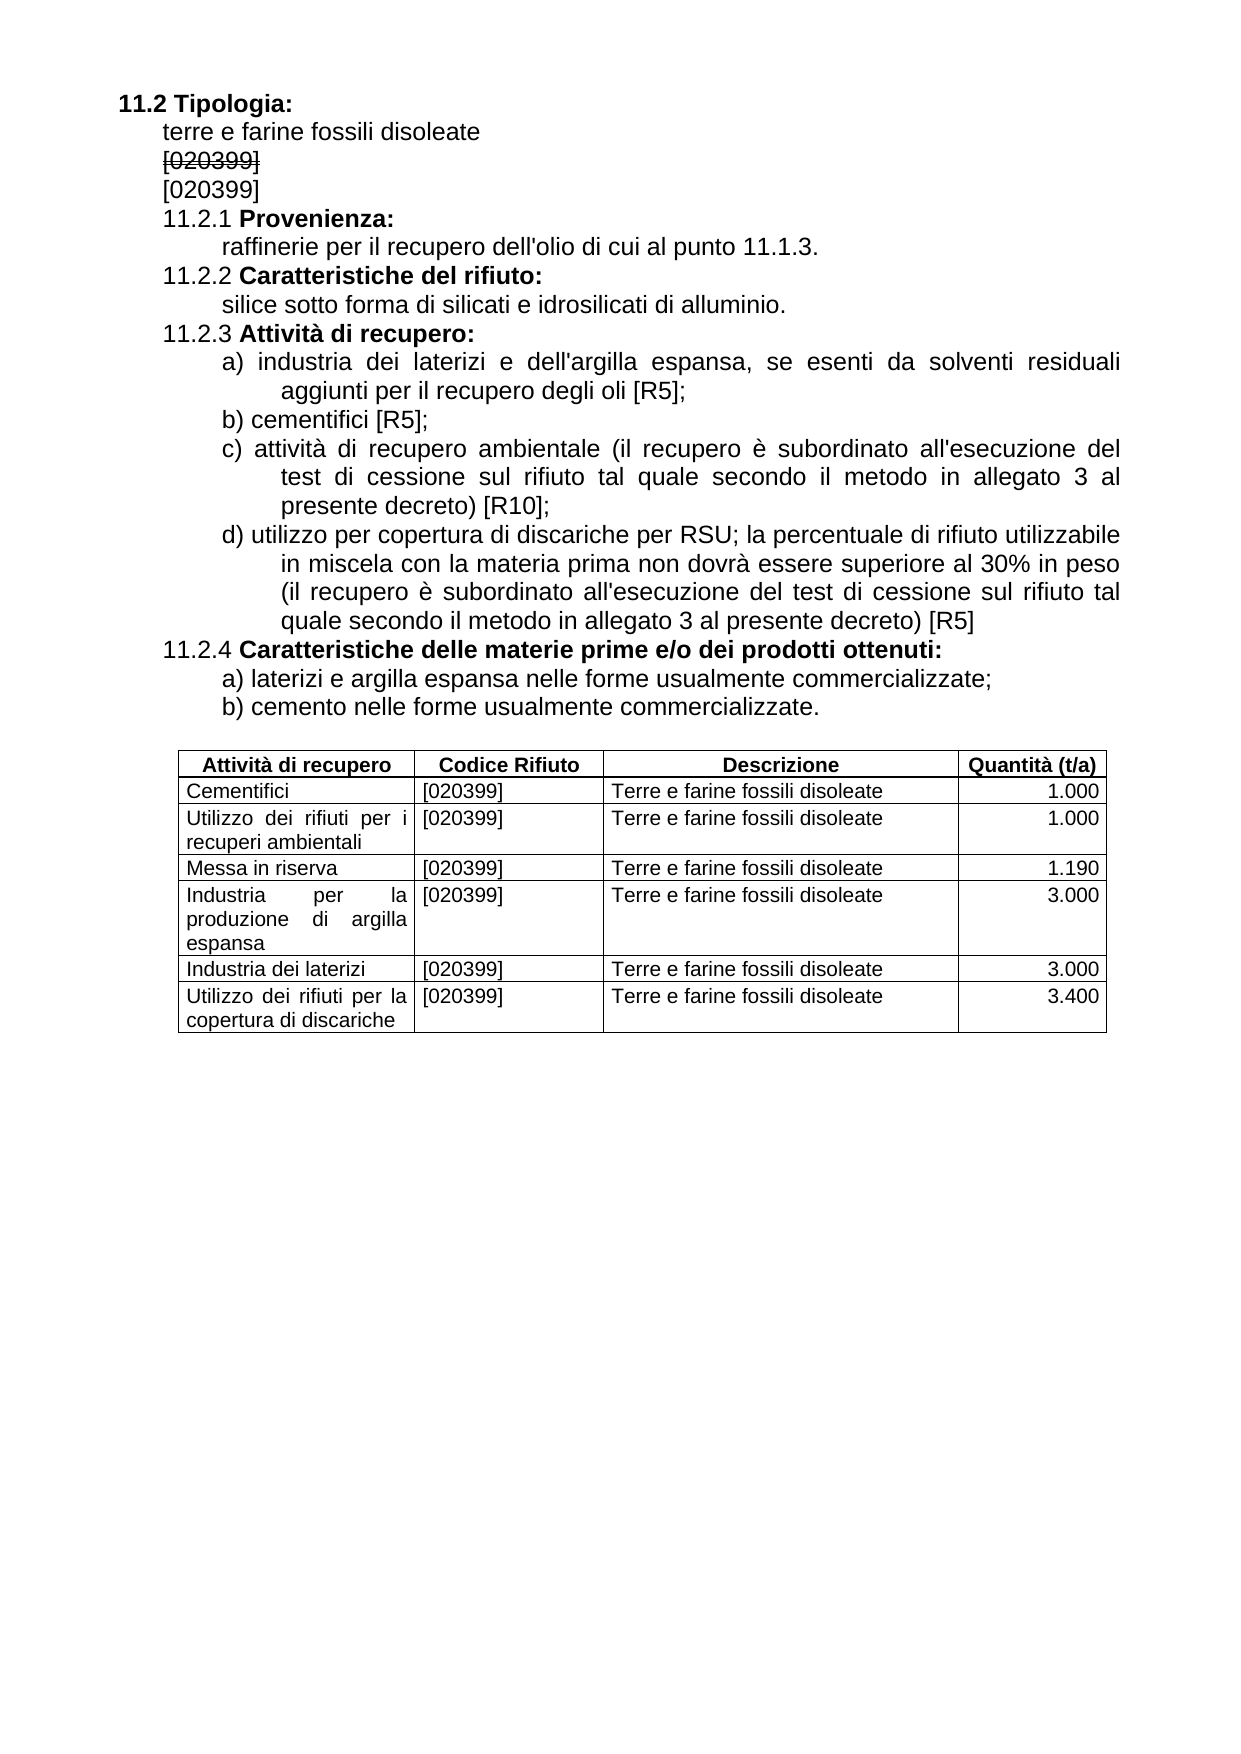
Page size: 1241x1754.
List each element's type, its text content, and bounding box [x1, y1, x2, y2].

subtitle 11.2 Tipologia: [118, 89, 1122, 117]
text b) cemento nelle forme usualmente commercializzate. [222, 692, 1122, 721]
text [020399] [162, 146, 1122, 175]
text d) utilizzo per copertura di discariche per RSU; la percentuale di rifiuto utilizzabile in miscela con la materia prima non dovrà essere superiore al 30% in peso (il recupero è subordinato all'esecuzione del test di cessione sul rifiuto tal quale secondo il metodo in allegato 3 al presente decreto) [R5] [222, 520, 1122, 635]
text c) attività di recupero ambientale (il recupero è subordinato all'esecuzione del test di cessione sul rifiuto tal quale secondo il metodo in allegato 3 al presente decreto) [R10]; [222, 434, 1122, 520]
table_cell Terre e farine fossili disoleate [604, 804, 958, 853]
table_cell Industria dei laterizi [179, 956, 414, 981]
text 11.2.2 Caratteristiche del rifiuto: [162, 261, 1122, 290]
table_cell 1.190 [959, 855, 1106, 880]
text a) laterizi e argilla espansa nelle forme usualmente commercializzate; [222, 664, 1122, 692]
table_cell Terre e farine fossili disoleate [604, 956, 958, 981]
table_cell Terre e farine fossili disoleate [604, 778, 958, 803]
table_cell Industria per la produzione di argilla espansa [179, 881, 414, 954]
table_cell Utilizzo dei rifiuti per la copertura di discariche [179, 982, 414, 1032]
table_header Quantità (t/a) [959, 751, 1106, 776]
table_cell [020399] [415, 855, 603, 880]
table_cell 3.000 [959, 881, 1106, 954]
table_cell [020399] [415, 804, 603, 853]
text b) cementifici [R5]; [222, 405, 1122, 434]
table_cell [020399] [415, 956, 603, 981]
table_cell [020399] [415, 881, 603, 954]
table_cell 3.000 [959, 956, 1106, 981]
table_cell Utilizzo dei rifiuti per i recuperi ambientali [179, 804, 414, 853]
table_cell Messa in riserva [179, 855, 414, 880]
table_cell 1.000 [959, 778, 1106, 803]
table_cell 3.400 [959, 982, 1106, 1032]
table_cell [020399] [415, 778, 603, 803]
table_header Codice Rifiuto [415, 751, 603, 776]
text terre e farine fossili disoleate [162, 117, 1122, 146]
text 11.2.3 Attività di recupero: [162, 319, 1122, 347]
text 11.2.1 Provenienza: [162, 204, 1122, 232]
text a) industria dei laterizi e dell'argilla espansa, se esenti da solventi residuali aggiunti per il recupero degli oli [R5]; [222, 347, 1122, 405]
table_header Attività di recupero [179, 751, 414, 776]
table_cell Terre e farine fossili disoleate [604, 881, 958, 954]
text raffinerie per il recupero dell'olio di cui al punto 11.1.3. [222, 232, 1122, 261]
text [020399] [162, 175, 1122, 204]
text silice sotto forma di silicati e idrosilicati di alluminio. [222, 290, 1122, 319]
table_cell [020399] [415, 982, 603, 1032]
table_cell Terre e farine fossili disoleate [604, 982, 958, 1032]
text 11.2.4 Caratteristiche delle materie prime e/o dei prodotti ottenuti: [162, 635, 1122, 664]
table_cell 1.000 [959, 804, 1106, 853]
table_cell Cementifici [179, 778, 414, 803]
table_header Descrizione [604, 751, 958, 776]
table_cell Terre e farine fossili disoleate [604, 855, 958, 880]
